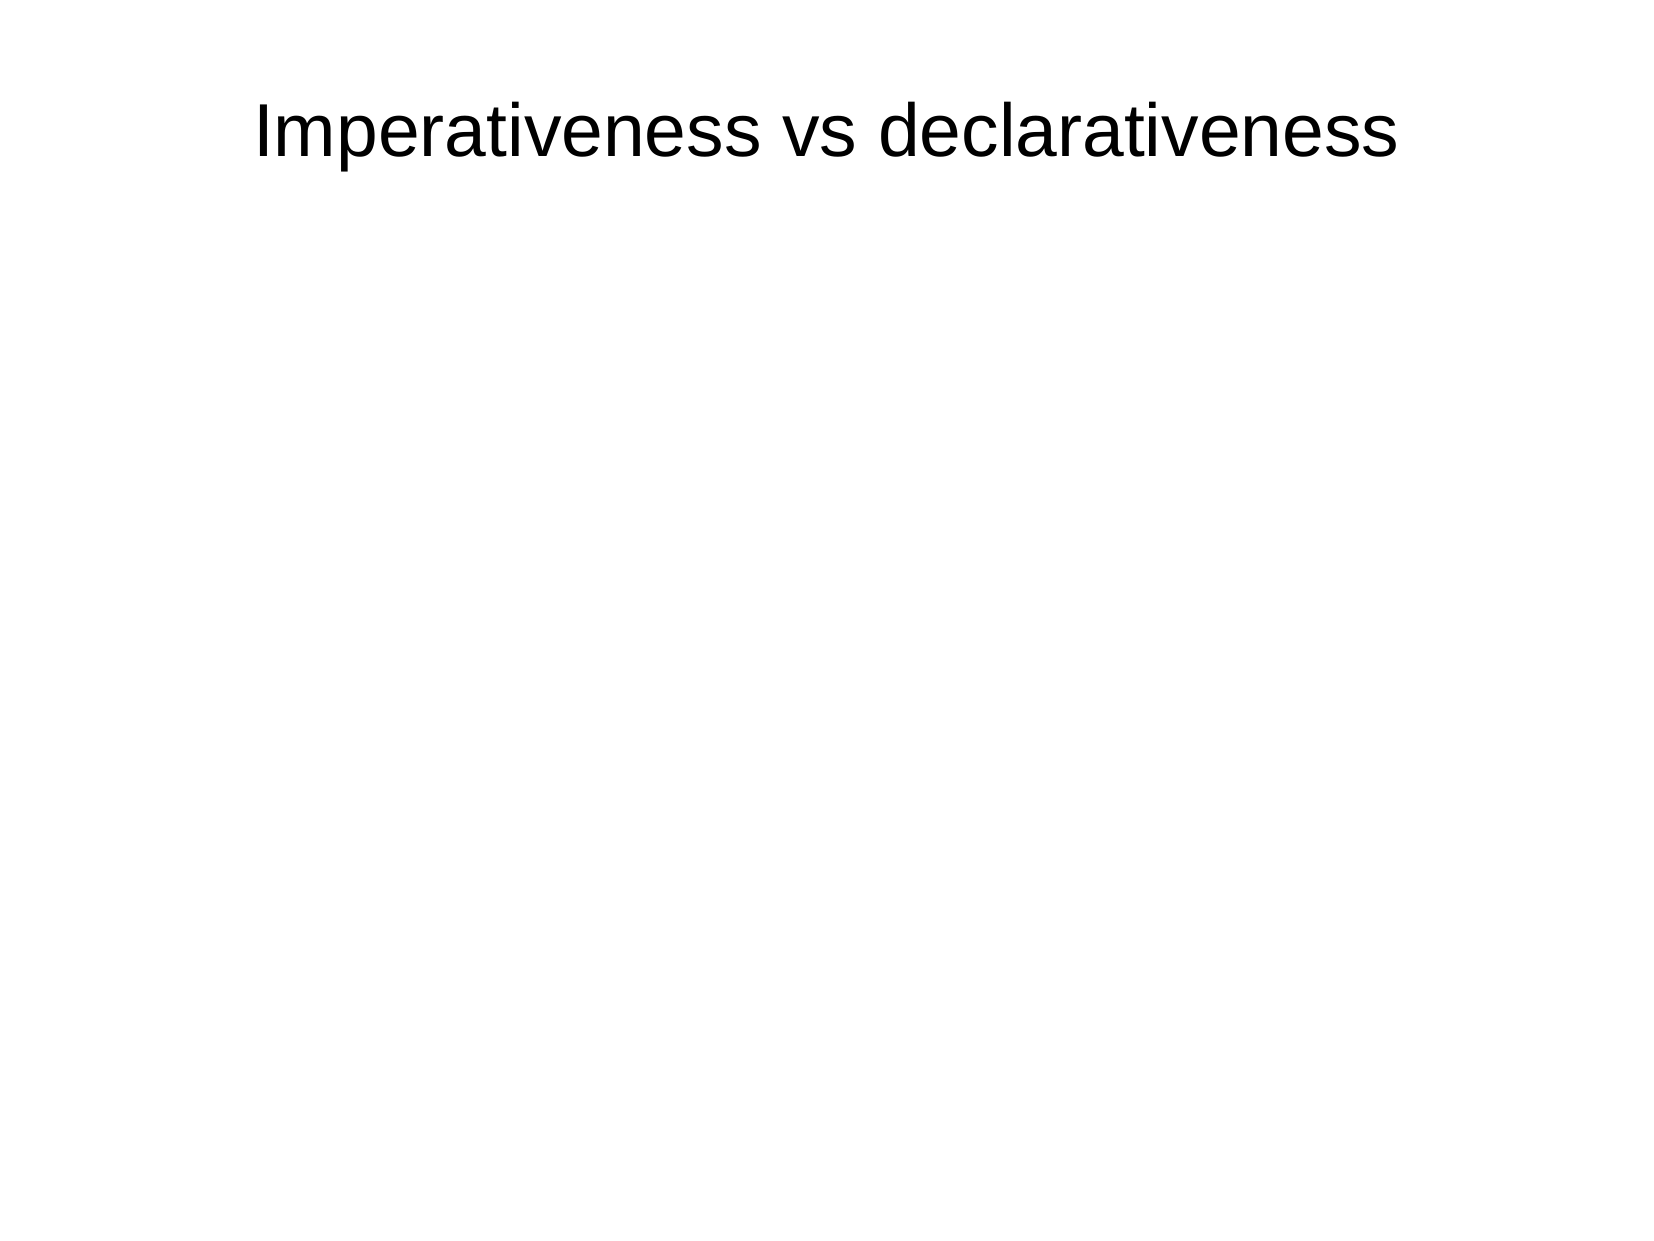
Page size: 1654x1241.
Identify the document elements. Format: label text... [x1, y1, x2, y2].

text_box Imperativeness vs declarativeness [238, 81, 1415, 181]
